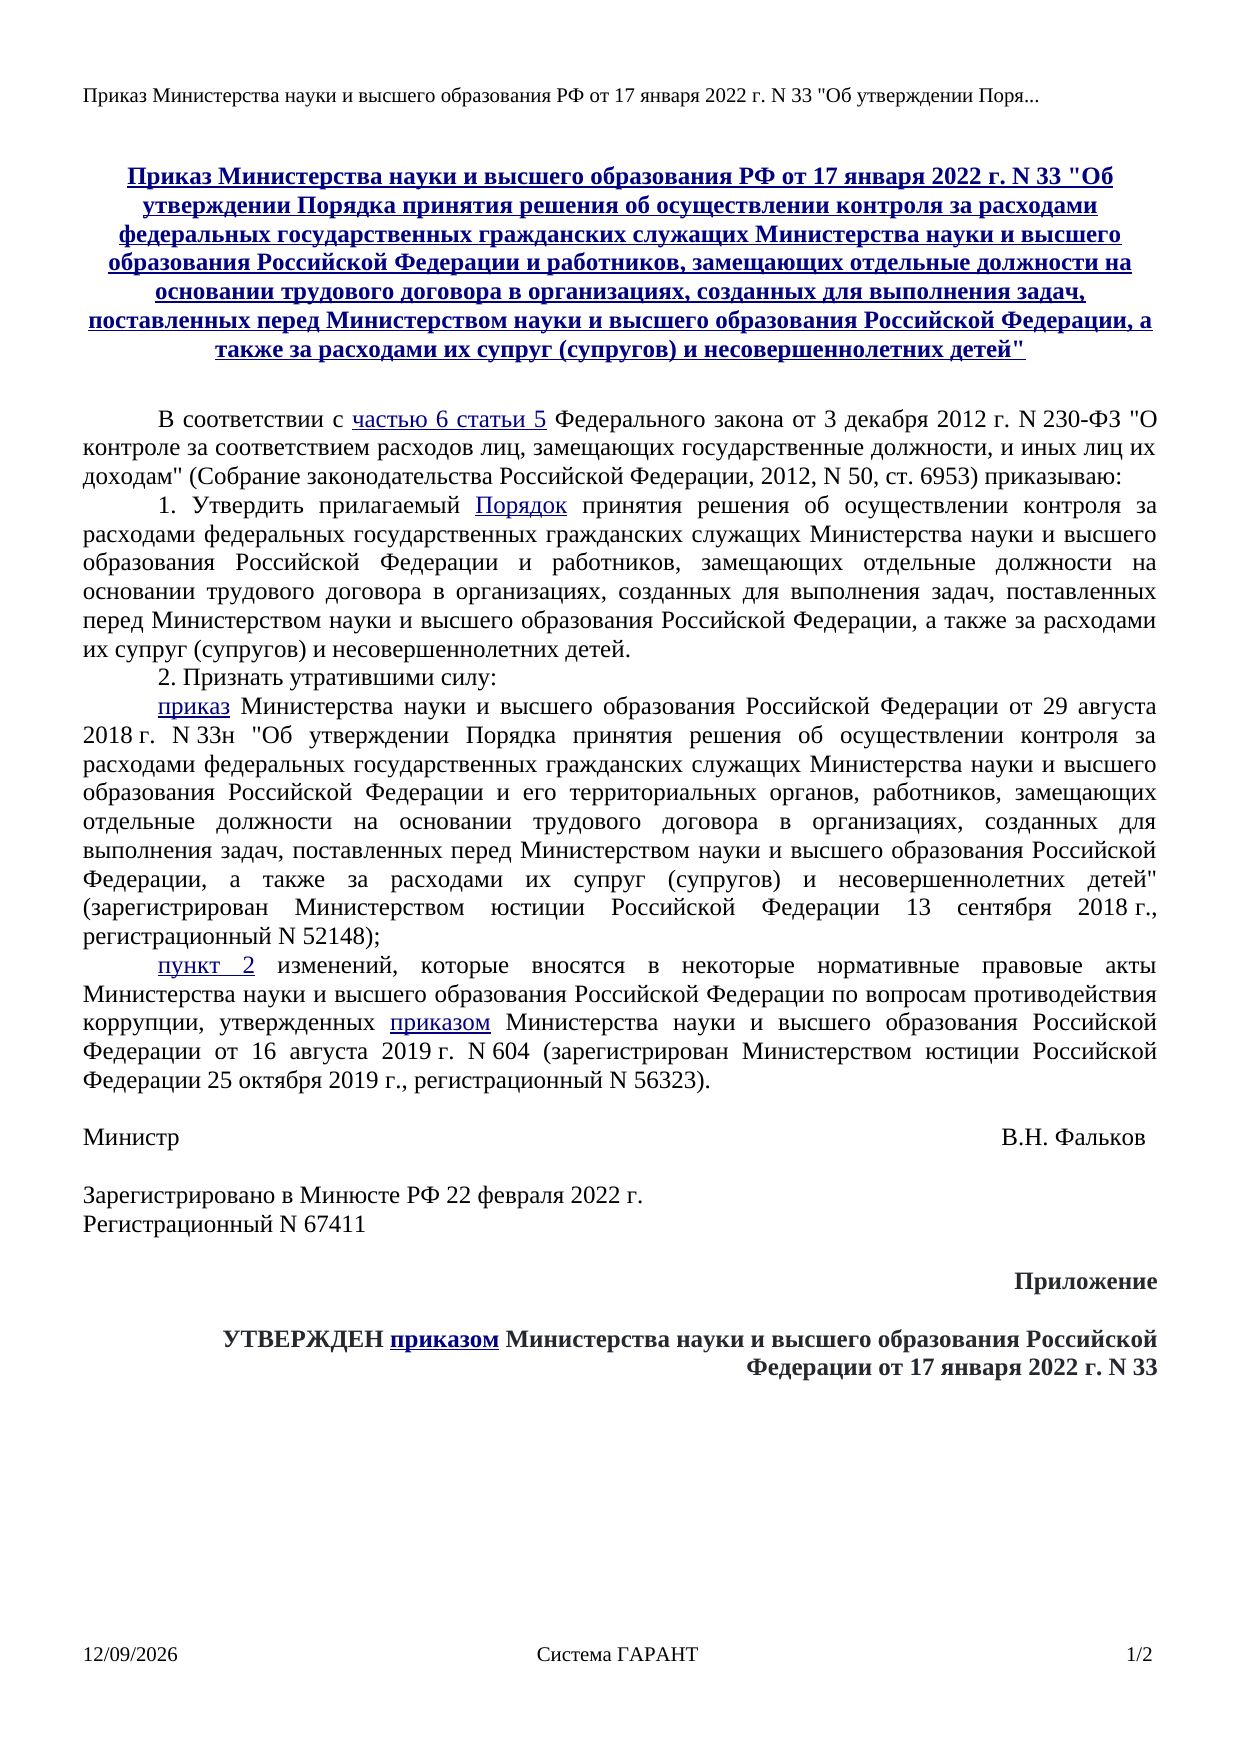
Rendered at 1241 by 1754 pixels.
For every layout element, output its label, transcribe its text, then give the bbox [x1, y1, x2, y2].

text приказ Министерства науки и высшего образования Российской Федерации от 29 августа 2018 г. N 33н "Об утверждении Порядка принятия решения об осуществлении контроля за расходами федеральных государственных гражданских служащих Министерства науки и высшего образования Российской Федерации и его территориальных органов, работников, замещающих отдельные должности на основании трудового договора в организациях, созданных для выполнения задач, поставленных перед Министерством науки и высшего образования Российской Федерации, а также за расходами их супруг (супругов) и несовершеннолетних детей" (зарегистрирован Министерством юстиции Российской Федерации 13 сентября 2018 г., регистрационный N 52148); [83, 691, 1157, 950]
text 1. Утвердить прилагаемый Порядок принятия решения об осуществлении контроля за расходами федеральных государственных гражданских служащих Министерства науки и высшего образования Российской Федерации и работников, замещающих отдельные должности на основании трудового договора в организациях, созданных для выполнения задач, поставленных перед Министерством науки и высшего образования Российской Федерации, а также за расходами их супруг (супругов) и несовершеннолетних детей. [83, 490, 1157, 662]
text В соответствии с частью 6 статьи 5 Федерального закона от 3 декабря 2012 г. N 230-ФЗ "О контроле за соответствием расходов лиц, замещающих государственные должности, и иных лиц их доходам" (Собрание законодательства Российской Федерации, 2012, N 50, ст. 6953) приказываю: [83, 404, 1157, 490]
subtitle Приказ Министерства науки и высшего образования РФ от 17 января 2022 г. N 33 "Об утверждении Порядка принятия решения об осуществлении контроля за расходами федеральных государственных гражданских служащих Министерства науки и высшего образования Российской Федерации и работников, замещающих отдельные должности на основании трудового договора в организациях, созданных для выполнения задач, поставленных перед Министерством науки и высшего образования Российской Федерации, а также за расходами их супруг (супругов) и несовершеннолетних детей" [83, 161, 1157, 362]
text Приложение [83, 1266, 1157, 1295]
text пункт 2 изменений, которые вносятся в некоторые нормативные правовые акты Министерства науки и высшего образования Российской Федерации по вопросам противодействия коррупции, утвержденных приказом Министерства науки и высшего образования Российской Федерации от 16 августа 2019 г. N 604 (зарегистрирован Министерством юстиции Российской Федерации 25 октября 2019 г., регистрационный N 56323). [83, 950, 1157, 1094]
text Регистрационный N 67411 [83, 1209, 1157, 1237]
table_header В.Н. Фальков [791, 1123, 1146, 1151]
text УТВЕРЖДЕН приказом Министерства науки и высшего образования Российской Федерации от 17 января 2022 г. N 33 [83, 1324, 1157, 1381]
text 2. Признать утратившими силу: [83, 662, 1157, 691]
text Зарегистрировано в Минюсте РФ 22 февраля 2022 г. [83, 1180, 1157, 1209]
table_header Министр [83, 1123, 791, 1151]
